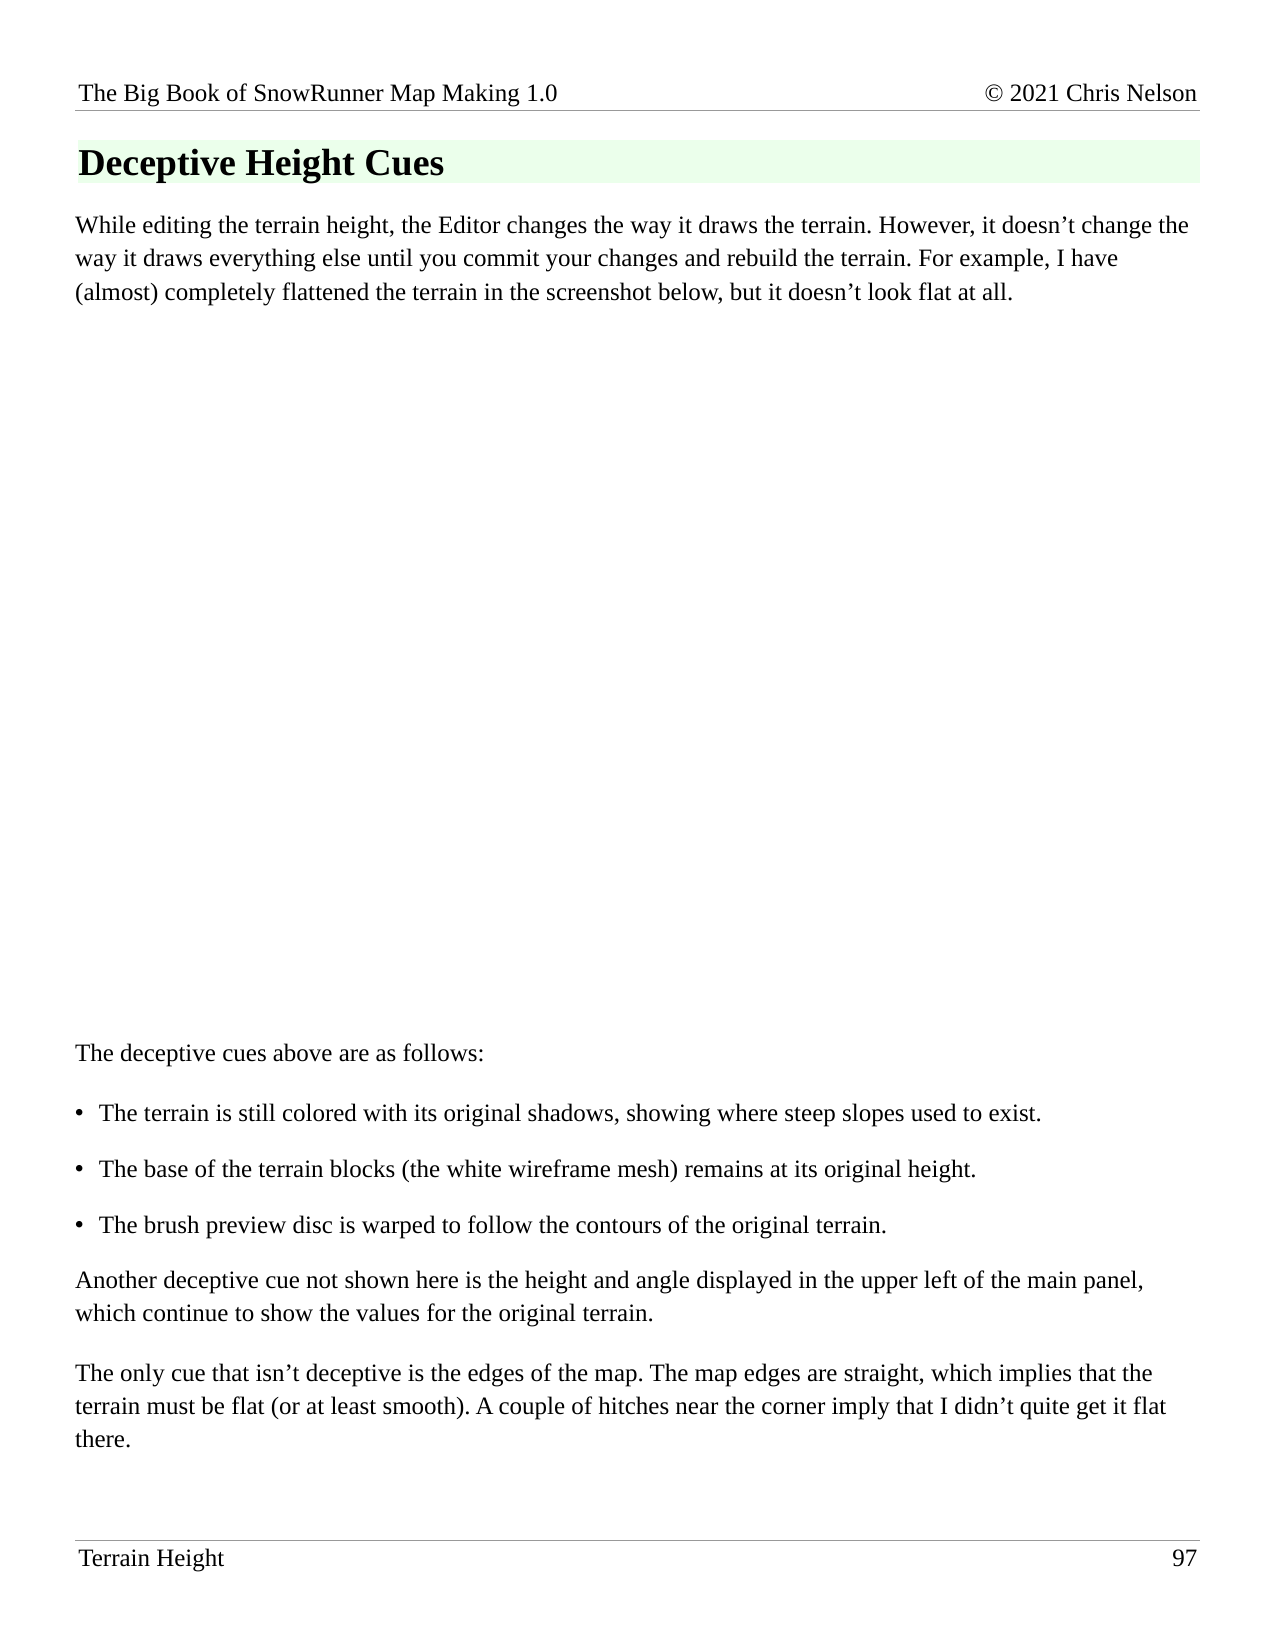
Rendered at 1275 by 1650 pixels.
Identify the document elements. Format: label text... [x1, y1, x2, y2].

text While editing the terrain height, the Editor changes the way it draws the terrain. However, it doesn’t change the way it draws everything else until you commit your changes and rebuild the terrain. For example, I have (almost) completely flattened the terrain in the screenshot below, but it doesn’t look flat at all. [75, 211, 1200, 305]
text Another deceptive cue not shown here is the height and angle displayed in the upper left of the main panel, which continue to show the values for the original terrain. [75, 1265, 1200, 1327]
list The base of the terrain blocks (the white wireframe mesh) remains at its original height. [75, 1154, 1200, 1183]
list The terrain is still colored with its original shadows, showing where steep slopes used to exist. [75, 1098, 1200, 1127]
text The deceptive cues above are as follows: [75, 1038, 1200, 1067]
list The brush preview disc is warped to follow the contours of the original terrain. [75, 1210, 1200, 1238]
subtitle Deceptive Height Cues [78, 140, 1200, 183]
text The only cue that isn’t deceptive is the edges of the map. The map edges are straight, which implies that the terrain must be flat (or at least smooth). A couple of hitches near the corner imply that I didn’t quite get it flat there. [75, 1358, 1200, 1453]
